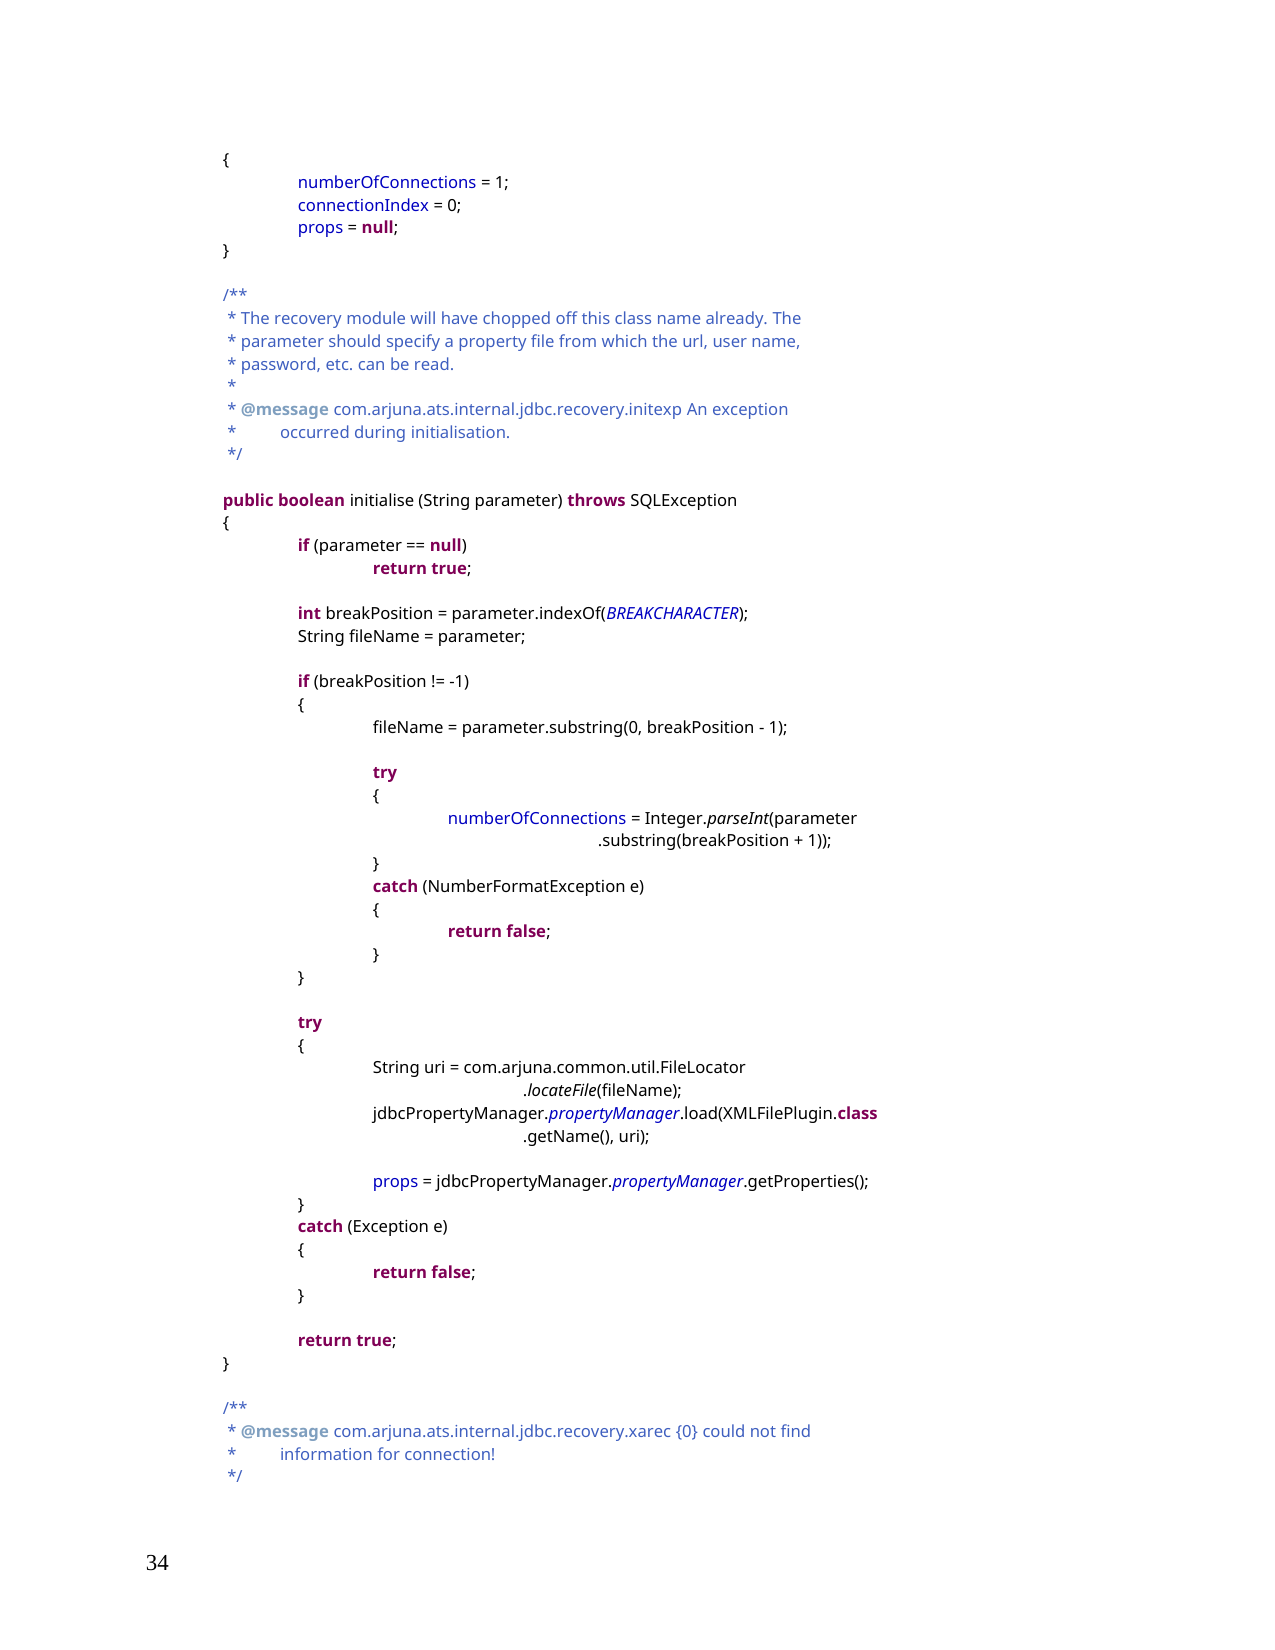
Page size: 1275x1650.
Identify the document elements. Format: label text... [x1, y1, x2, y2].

text String fileName = parameter; [148, 624, 1122, 647]
text catch (Exception e) [148, 1215, 1122, 1238]
text } [148, 852, 1122, 874]
text { [148, 511, 1122, 534]
text jdbcPropertyManager.propertyManager.load(XMLFilePlugin.class [148, 1101, 1122, 1124]
text return true; [148, 1328, 1122, 1351]
text } [148, 238, 1122, 261]
text * password, etc. can be read. [148, 352, 1122, 375]
text * occurred during initialisation. [148, 420, 1122, 443]
text int breakPosition = parameter.indexOf(BREAKCHARACTER); [148, 602, 1122, 624]
text * @message com.arjuna.ats.internal.jdbc.recovery.initexp An exception [148, 397, 1122, 420]
text */ [148, 443, 1122, 466]
text String uri = com.arjuna.common.util.FileLocator [148, 1056, 1122, 1079]
text * parameter should specify a property file from which the url, user name, [148, 329, 1122, 352]
text * The recovery module will have chopped off this class name already. The [148, 307, 1122, 329]
text props = null; [148, 216, 1122, 238]
text numberOfConnections = Integer.parseInt(parameter [148, 806, 1122, 829]
text /** [148, 1397, 1122, 1419]
text */ [148, 1465, 1122, 1487]
text { [148, 897, 1122, 920]
text * [148, 375, 1122, 397]
text try [148, 761, 1122, 783]
text { [148, 693, 1122, 715]
text } [148, 965, 1122, 988]
text catch (NumberFormatException e) [148, 874, 1122, 897]
text fileName = parameter.substring(0, breakPosition - 1); [148, 715, 1122, 738]
text return false; [148, 1260, 1122, 1283]
text * information for connection! [148, 1442, 1122, 1465]
text connectionIndex = 0; [148, 193, 1122, 216]
text } [148, 942, 1122, 965]
text .locateFile(fileName); [148, 1079, 1122, 1101]
text .substring(breakPosition + 1)); [148, 829, 1122, 852]
text } [148, 1351, 1122, 1374]
text if (parameter == null) [148, 534, 1122, 556]
text if (breakPosition != -1) [148, 670, 1122, 693]
text public boolean initialise (String parameter) throws SQLException [148, 488, 1122, 511]
text /** [148, 284, 1122, 307]
text { [148, 1033, 1122, 1056]
text * @message com.arjuna.ats.internal.jdbc.recovery.xarec {0} could not find [148, 1419, 1122, 1442]
text .getName(), uri); [148, 1124, 1122, 1147]
text { [148, 148, 1122, 170]
text } [148, 1283, 1122, 1306]
text try [148, 1011, 1122, 1033]
text numberOfConnections = 1; [148, 170, 1122, 193]
text { [148, 783, 1122, 806]
text } [148, 1192, 1122, 1215]
text { [148, 1238, 1122, 1260]
text return false; [148, 920, 1122, 942]
text props = jdbcPropertyManager.propertyManager.getProperties(); [148, 1169, 1122, 1192]
text return true; [148, 556, 1122, 579]
